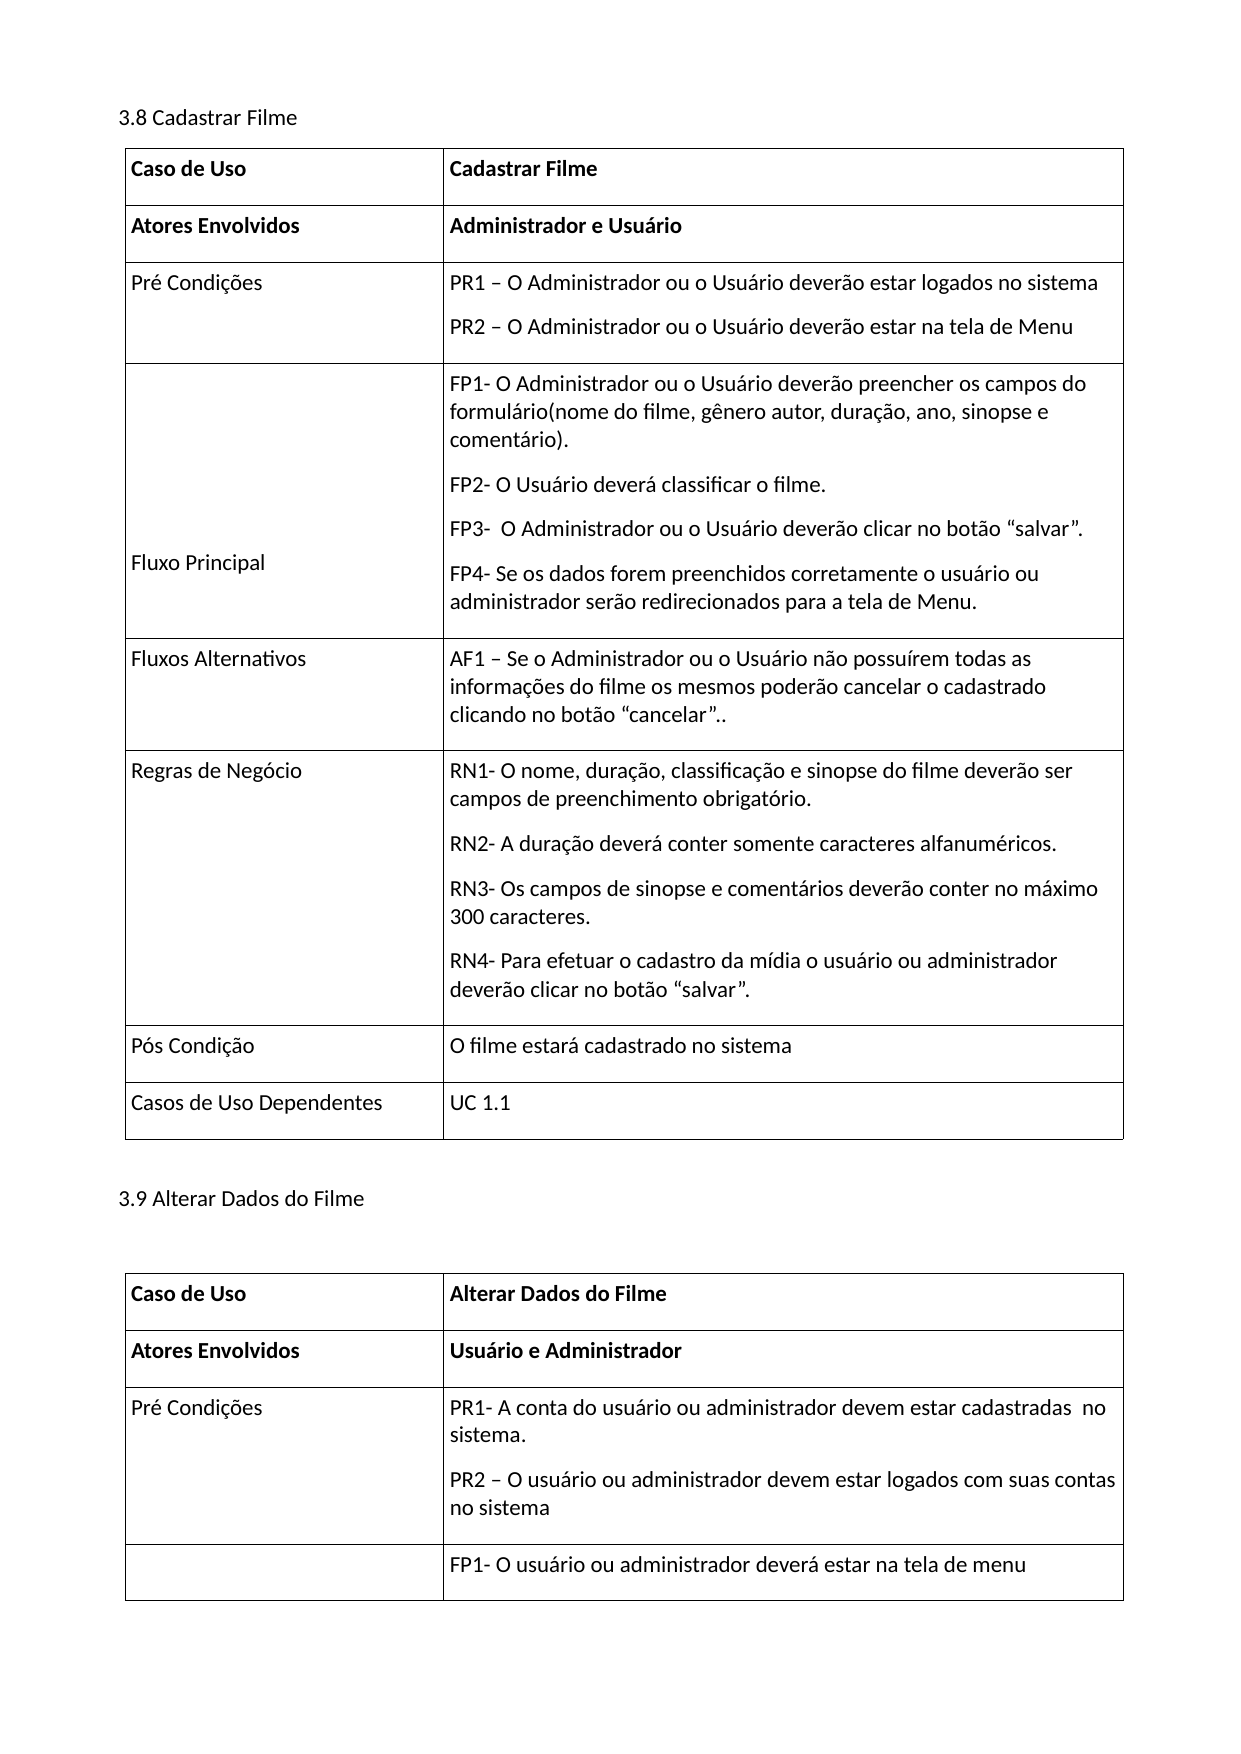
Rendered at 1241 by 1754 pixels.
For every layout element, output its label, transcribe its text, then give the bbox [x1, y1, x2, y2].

table_cell Casos de Uso Dependentes [126, 1083, 443, 1138]
table_cell Pré Condições [126, 263, 443, 363]
table_header Caso de Uso [126, 1274, 443, 1330]
table_cell Pré Condições [126, 1388, 443, 1544]
table_cell Usuário e Administrador [444, 1331, 1123, 1386]
table_cell AF1 – Se o Administrador ou o Usuário não possuírem todas as informações do filme os mesmos poderão cancelar o cadastrado clicando no botão “cancelar”.. [444, 639, 1123, 750]
table_cell Administrador e Usuário [444, 206, 1123, 261]
table_header Caso de Uso [126, 149, 443, 205]
table_cell PR1- A conta do usuário ou administrador devem estar cadastradas no sistema. PR2 – O usuário ou administrador devem estar logados com suas contas no sistema [444, 1388, 1123, 1544]
table_cell Fluxos Alternativos [126, 639, 443, 750]
table_cell PR1 – O Administrador ou o Usuário deverão estar logados no sistema PR2 – O Administrador ou o Usuário deverão estar na tela de Menu [444, 263, 1123, 363]
table_cell RN1- O nome, duração, classificação e sinopse do filme deverão ser campos de preenchimento obrigatório. RN2- A duração deverá conter somente caracteres alfanuméricos. RN3- Os campos de sinopse e comentários deverão conter no máximo 300 caracteres. RN4- Para efetuar o cadastro da mídia o usuário ou administrador deverão clicar no botão “salvar”. [444, 751, 1123, 1025]
table_cell FP1- O Administrador ou o Usuário deverão preencher os campos do formulário(nome do filme, gênero autor, duração, ano, sinopse e comentário). FP2- O Usuário deverá classificar o filme. FP3- O Administrador ou o Usuário deverão clicar no botão “salvar”. FP4- Se os dados forem preenchidos corretamente o usuário ou administrador serão redirecionados para a tela de Menu. [444, 364, 1123, 638]
table_cell [126, 1545, 443, 1600]
table_cell Regras de Negócio [126, 751, 443, 1025]
table_cell Atores Envolvidos [126, 1331, 443, 1386]
table_cell FP1- O usuário ou administrador deverá estar na tela de menu [444, 1545, 1123, 1600]
table_cell Atores Envolvidos [126, 206, 443, 261]
table_header Alterar Dados do Filme [444, 1274, 1123, 1330]
table_header Cadastrar Filme [444, 149, 1123, 205]
table_cell UC 1.1 [444, 1083, 1123, 1138]
table_cell Fluxo Principal [126, 364, 443, 638]
text 3.9 Alterar Dados do Filme [118, 1184, 1122, 1212]
table_cell O filme estará cadastrado no sistema [444, 1026, 1123, 1082]
table_cell Pós Condição [126, 1026, 443, 1082]
subtitle 3.8 Cadastrar Filme [118, 103, 1122, 131]
